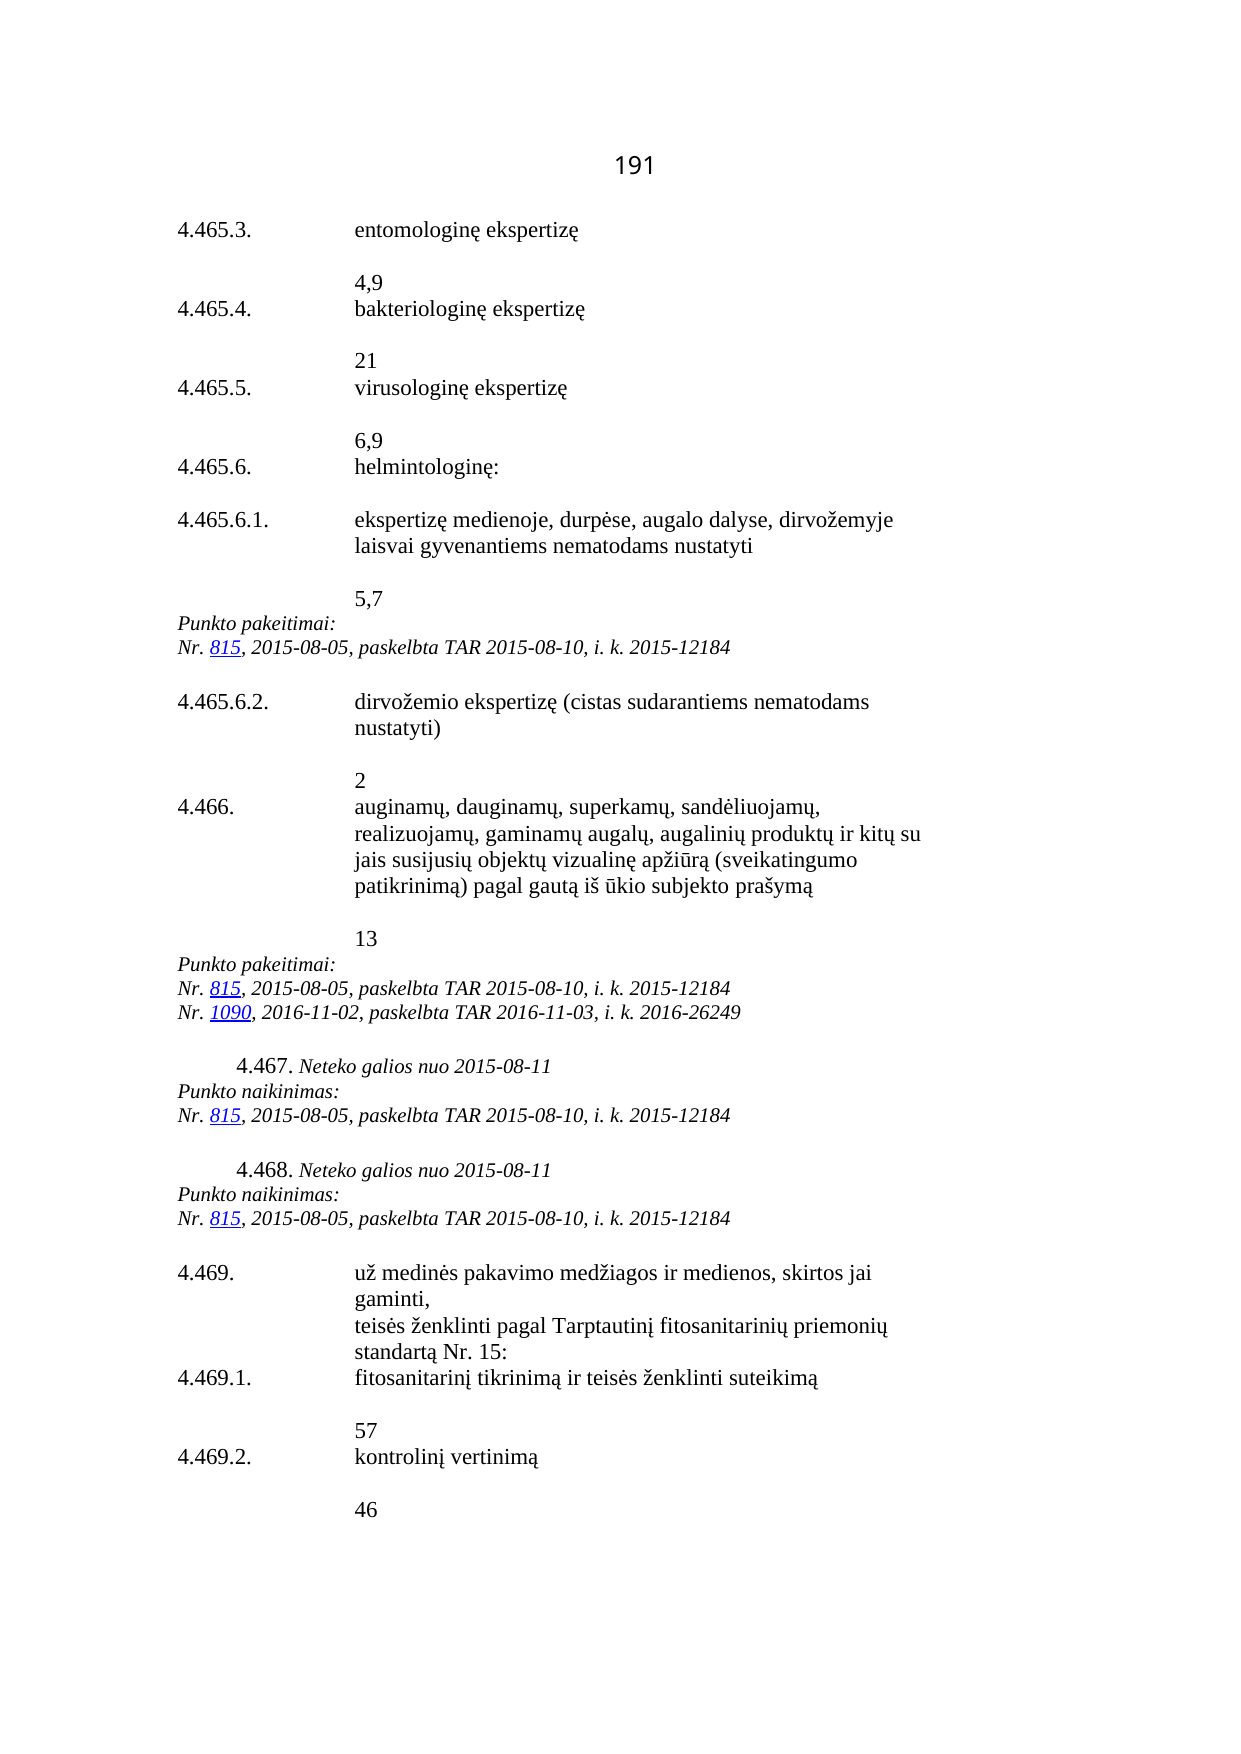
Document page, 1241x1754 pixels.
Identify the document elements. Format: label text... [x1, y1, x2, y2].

text 4.465.6.2. dirvožemio ekspertizę (cistas sudarantiems nematodams nustatyti) 2 [177, 688, 945, 793]
text 4.469.1. fitosanitarinį tikrinimą ir teisės ženklinti suteikimą 57 [177, 1364, 945, 1443]
text 4.465.5. virusologinę ekspertizę 6,9 [177, 374, 945, 453]
text Punkto pakeitimai: [177, 611, 1093, 635]
text jais susijusių objektų vizualinę apžiūrą (sveikatingumo [354, 846, 945, 872]
text 4.467. Neteko galios nuo 2015-08-11 [177, 1052, 1093, 1079]
text Punkto pakeitimai: [177, 952, 1093, 976]
text 4.469. už medinės pakavimo medžiagos ir medienos, skirtos jai gaminti, [177, 1259, 945, 1312]
text 4.465.4. bakteriologinę ekspertizę 21 [177, 295, 945, 374]
text Nr. 815, 2015-08-05, paskelbta TAR 2015-08-10, i. k. 2015-12184 [177, 635, 1093, 659]
text Nr. 815, 2015-08-05, paskelbta TAR 2015-08-10, i. k. 2015-12184 [177, 1103, 1093, 1127]
text standartą Nr. 15: [354, 1338, 945, 1364]
text 4.465.6.1. ekspertizę medienoje, durpėse, augalo dalyse, dirvožemyje [177, 506, 945, 532]
text Nr. 815, 2015-08-05, paskelbta TAR 2015-08-10, i. k. 2015-12184 [177, 1206, 1093, 1230]
text teisės ženklinti pagal Tarptautinį fitosanitarinių priemonių [354, 1312, 945, 1338]
text Punkto naikinimas: [177, 1079, 1093, 1103]
text laisvai gyvenantiems nematodams nustatyti 5,7 [354, 532, 945, 611]
text 4.465.6. helmintologinę: [177, 453, 945, 506]
text patikrinimą) pagal gautą iš ūkio subjekto prašymą 13 [354, 872, 945, 952]
text Punkto naikinimas: [177, 1182, 1093, 1206]
text Nr. 815, 2015-08-05, paskelbta TAR 2015-08-10, i. k. 2015-12184 [177, 976, 1093, 1000]
text realizuojamų, gaminamų augalų, augalinių produktų ir kitų su [354, 820, 945, 846]
text 4.468. Neteko galios nuo 2015-08-11 [177, 1156, 1093, 1182]
text 4.469.2. kontrolinį vertinimą 46 [177, 1443, 945, 1522]
text Nr. 1090, 2016-11-02, paskelbta TAR 2016-11-03, i. k. 2016-26249 [177, 1000, 1093, 1024]
text 4.465.3. entomologinę ekspertizę 4,9 [177, 216, 945, 295]
text 4.466. auginamų, dauginamų, superkamų, sandėliuojamų, [177, 793, 945, 820]
